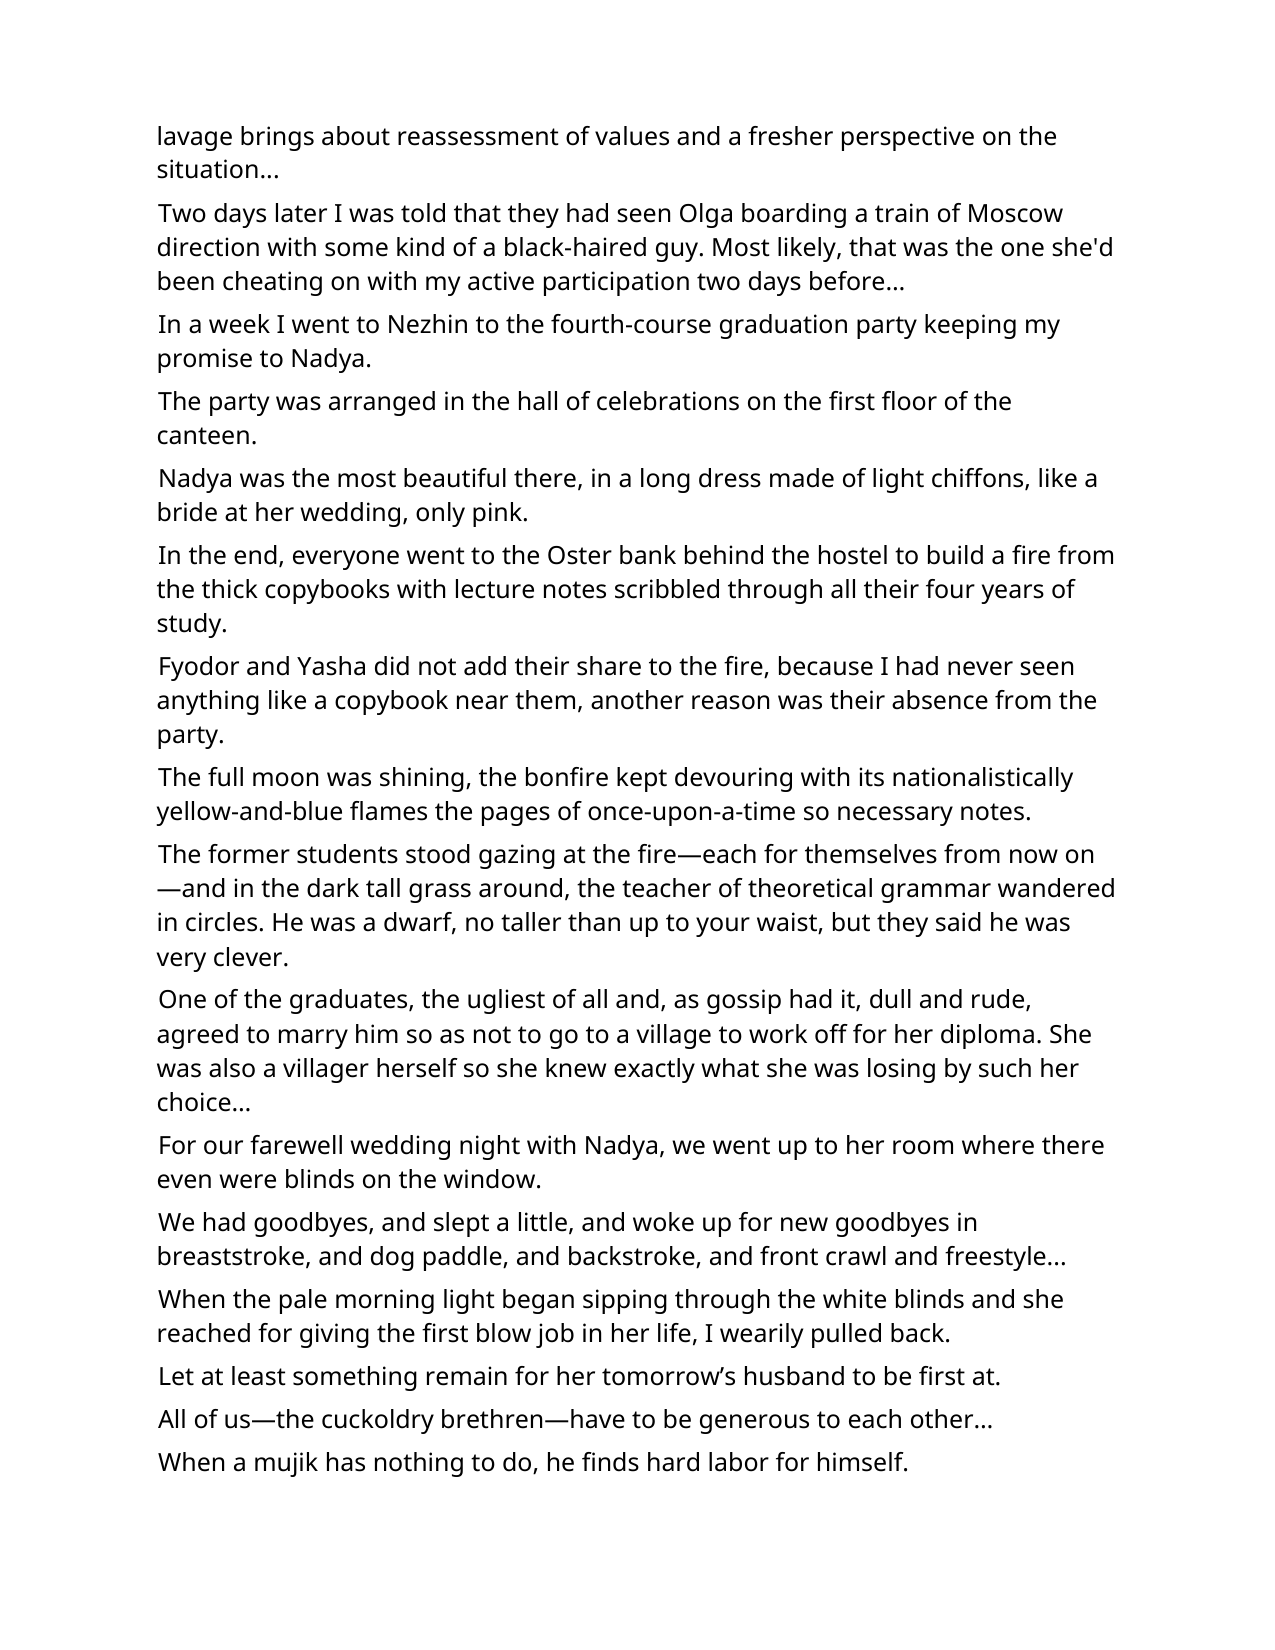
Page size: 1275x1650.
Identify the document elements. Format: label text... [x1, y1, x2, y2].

text In the end, everyone went to the Oster bank behind the hostel to build a fire from the thick copybooks with lecture notes scribbled through all their four years of study. [156, 538, 1118, 640]
text For our farewell wedding night with Nadya, we went up to her room where there even were blinds on the window. [156, 1127, 1118, 1196]
text All of us—the cuckoldry brethren—have to be generous to each other… [156, 1402, 1118, 1436]
text One of the graduates, the ugliest of all and, as gossip had it, dull and rude, agreed to marry him so as not to go to a village to work off for her diploma. She was also a villager herself so she knew exactly what she was losing by such her choice… [156, 982, 1118, 1118]
text The former students stood gazing at the fire—each for themselves from now on—and in the dark tall grass around, the teacher of theoretical grammar wandered in circles. He was a dwarf, no taller than up to your waist, but they said he was very clever. [156, 837, 1118, 973]
text Two days later I was told that they had seen Olga boarding a train of Moscow direction with some kind of a black-haired guy. Most likely, that was the one she'd been cheating on with my active participation two days before… [156, 195, 1118, 297]
text lavage brings about reassessment of values and a fresher perspective on the situation... [156, 118, 1118, 186]
text The full moon was shining, the bonfire kept devouring with its nationalistically yellow-and-blue flames the pages of once-upon-a-time so necessary notes. [156, 760, 1118, 828]
text In a week I went to Nezhin to the fourth-course graduation party keeping my promise to Nadya. [156, 306, 1118, 374]
text Nadya was the most beautiful there, in a long dress made of light chiffons, like a bride at her wedding, only pink. [156, 461, 1118, 529]
text Fyodor and Yasha did not add their share to the fire, because I had never seen anything like a copybook near them, another reason was their absence from the party. [156, 649, 1118, 751]
text Let at least something remain for her tomorrow’s husband to be first at. [156, 1359, 1118, 1393]
text When the pale morning light began sipping through the white blinds and she reached for giving the first blow job in her life, I wearily pulled back. [156, 1282, 1118, 1350]
text When a mujik has nothing to do, he finds hard labor for himself. [156, 1445, 1118, 1479]
text The party was arranged in the hall of celebrations on the first floor of the canteen. [156, 383, 1118, 452]
text We had goodbyes, and slept a little, and woke up for new goodbyes in breaststroke, and dog paddle, and backstroke, and front crawl and freestyle... [156, 1204, 1118, 1273]
